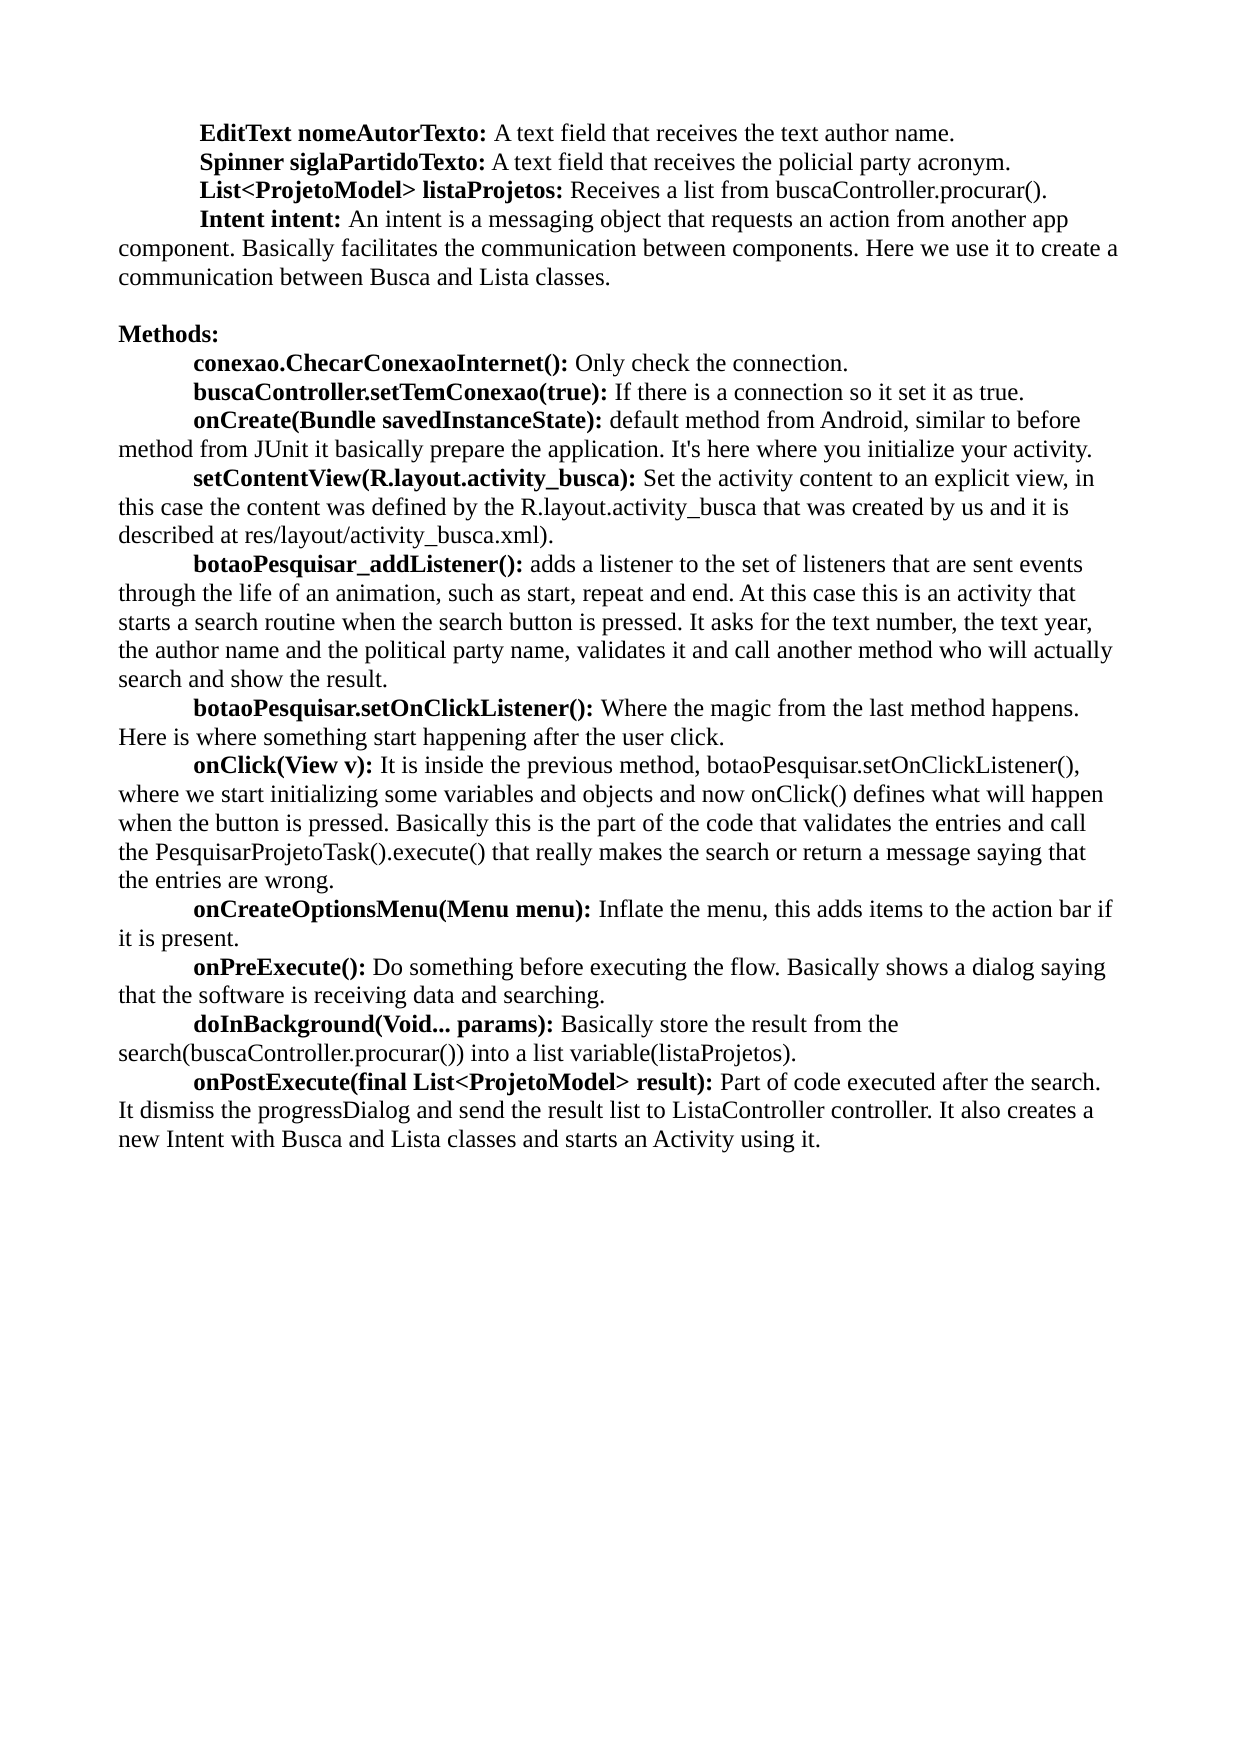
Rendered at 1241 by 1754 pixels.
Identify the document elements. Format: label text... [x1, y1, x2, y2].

text onPreExecute(): Do something before executing the flow. Basically shows a dialog saying that the software is receiving data and searching. [118, 952, 1122, 1009]
text setContentView(R.layout.activity_busca): Set the activity content to an explicit view, in this case the content was defined by the R.layout.activity_busca that was created by us and it is described at res/layout/activity_busca.xml). [118, 463, 1122, 549]
text conexao.ChecarConexaoInternet(): Only check the connection. [118, 348, 1122, 377]
text botaoPesquisar_addListener(): adds a listener to the set of listeners that are sent events through the life of an animation, such as start, repeat and end. At this case this is an activity that starts a search routine when the search button is pressed. It asks for the text number, the text year, the author name and the political party name, validates it and call another method who will actually search and show the result. [118, 549, 1122, 693]
text doInBackground(Void... params): Basically store the result from the search(buscaController.procurar()) into a list variable(listaProjetos). [118, 1009, 1122, 1067]
text Methods: [118, 319, 1122, 348]
text List<ProjetoModel> listaProjetos: Receives a list from buscaController.procurar(). [118, 176, 1122, 204]
text EditText nomeAutorTexto: A text field that receives the text author name. [118, 118, 1122, 147]
text Spinner siglaPartidoTexto: A text field that receives the policial party acronym. [118, 147, 1122, 176]
text onPostExecute(final List<ProjetoModel> result): Part of code executed after the search. It dismiss the progressDialog and send the result list to ListaController controller. It also creates a new Intent with Busca and Lista classes and starts an Activity using it. [118, 1067, 1122, 1153]
text onCreateOptionsMenu(Menu menu): Inflate the menu, this adds items to the action bar if it is present. [118, 894, 1122, 952]
text onCreate(Bundle savedInstanceState): default method from Android, similar to before method from JUnit it basically prepare the application. It's here where you initialize your activity. [118, 406, 1122, 463]
text onClick(View v): It is inside the previous method, botaoPesquisar.setOnClickListener(), where we start initializing some variables and objects and now onClick() defines what will happen when the button is pressed. Basically this is the part of the code that validates the entries and call the PesquisarProjetoTask().execute() that really makes the search or return a message saying that the entries are wrong. [118, 751, 1122, 894]
text buscaController.setTemConexao(true): If there is a connection so it set it as true. [118, 377, 1122, 406]
text Intent intent: An intent is a messaging object that requests an action from another app component. Basically facilitates the communication between components. Here we use it to create a communication between Busca and Lista classes. [118, 204, 1122, 291]
text botaoPesquisar.setOnClickListener(): Where the magic from the last method happens. Here is where something start happening after the user click. [118, 693, 1122, 751]
